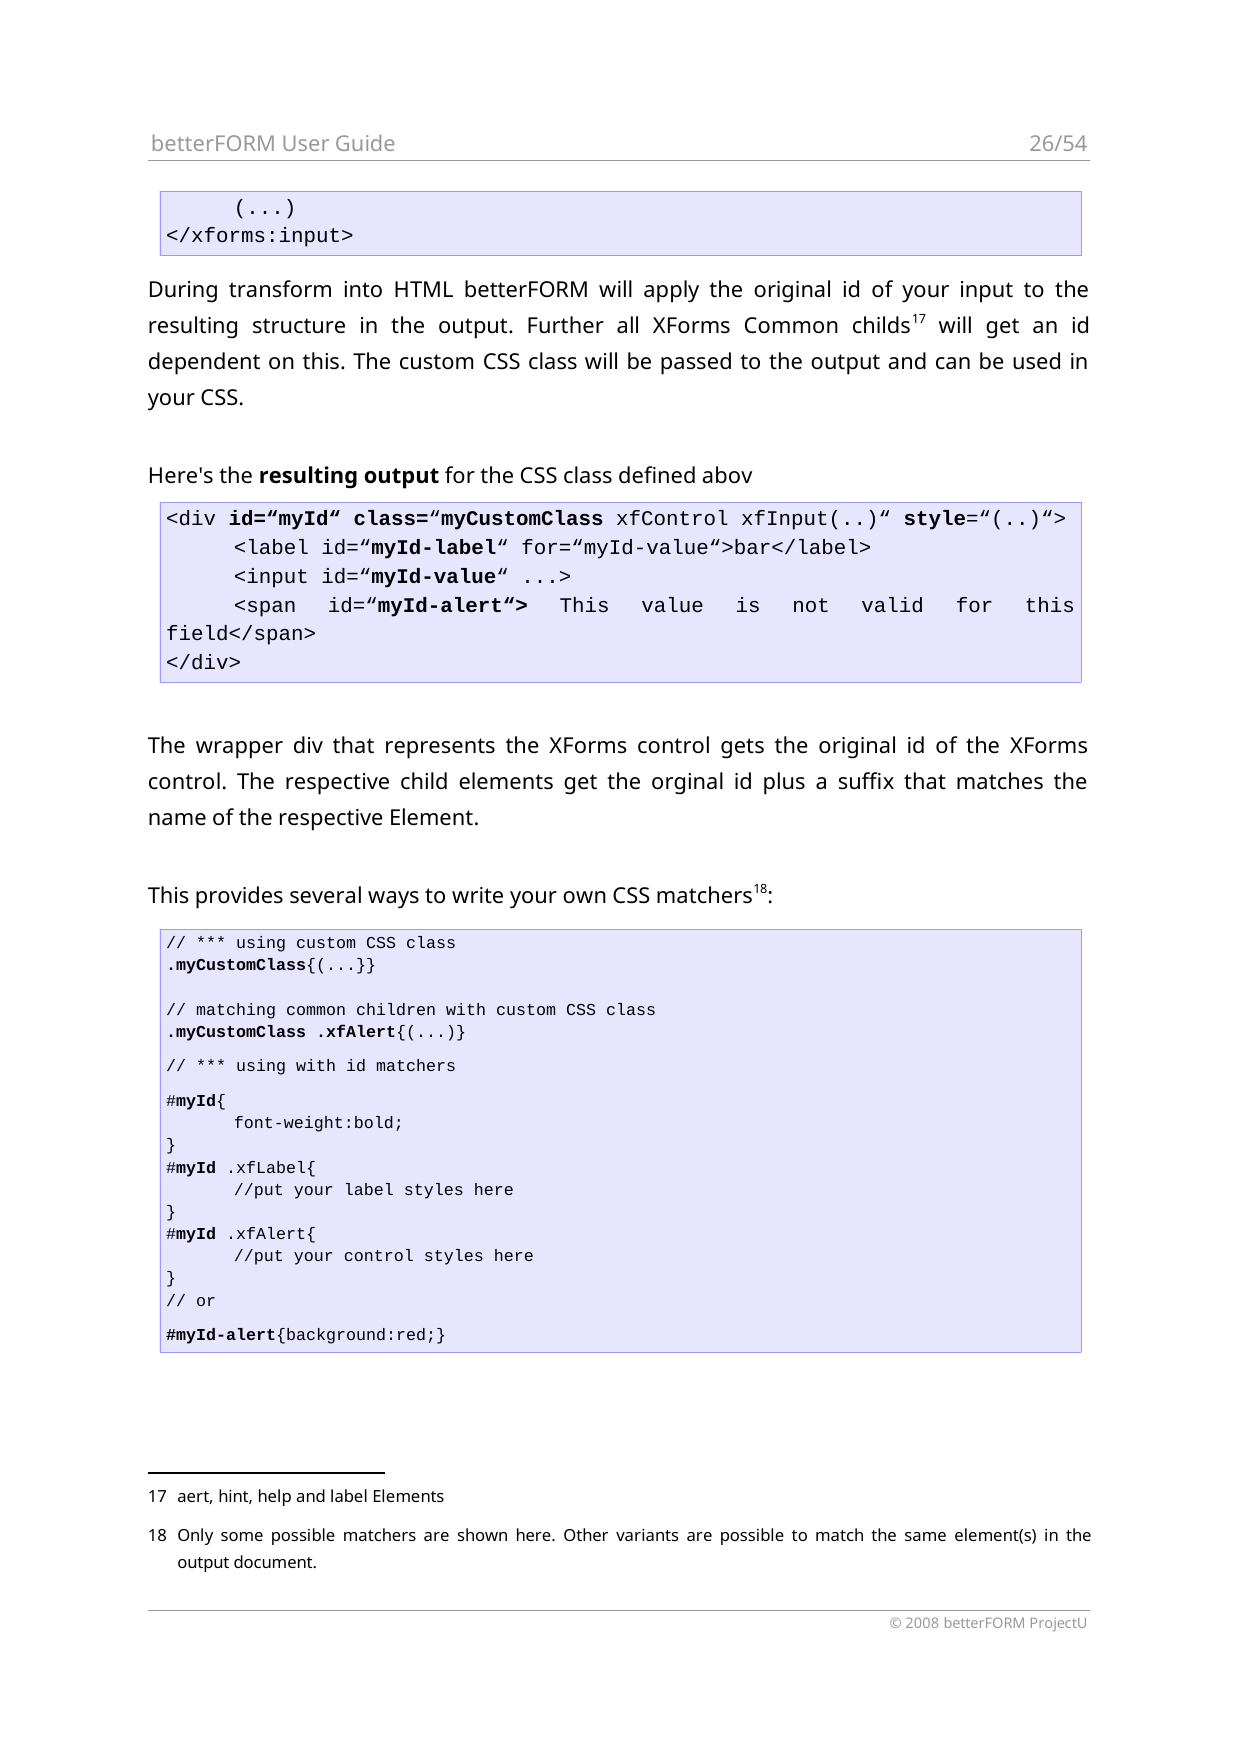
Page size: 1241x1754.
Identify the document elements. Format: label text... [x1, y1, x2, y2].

text Only some possible matchers are shown here. Other variants are possible to match the same element(s) in the output document. [148, 1524, 1093, 1574]
text // *** using custom CSS class .myCustomClass{(...}} // matching common children with custom CSS class .myCustomClass .xfAlert{(...)} [161, 930, 1081, 1042]
text This provides several ways to write your own CSS matchers: [148, 880, 1090, 910]
text aert, hint, help and label Elements [148, 1485, 1093, 1507]
text #myId-alert{background:red;} [161, 1321, 1081, 1352]
text #myId{ font-weight:bold; } #myId .xfLabel{ //put your label styles here } #myId .xfAlert{ //put your control styles here } // or [161, 1087, 1081, 1311]
text (...) </xforms:input> [161, 192, 1081, 255]
text <div id=“myId“ class=“myCustomClass xfControl xfInput(..)“ style=“(..)“> <label id=“myId-label“ for=“myId-value“>bar</label> <input id=“myId-value“ ...> <span id=“myId-alert“> This value is not valid for this field</span> </div> [161, 503, 1081, 682]
text Here's the resulting output for the CSS class defined abov [148, 460, 1090, 490]
text During transform into HTML betterFORM will apply the original id of your input to the resulting structure in the output. Further all XForms Common childs will get an id dependent on this. The custom CSS class will be passed to the output and can be used in your CSS. [148, 274, 1090, 412]
text The wrapper div that represents the XForms control gets the original id of the XForms control. The respective child elements get the orginal id plus a suffix that matches the name of the respective Element. [148, 730, 1090, 832]
text // *** using with id matchers [161, 1052, 1081, 1077]
